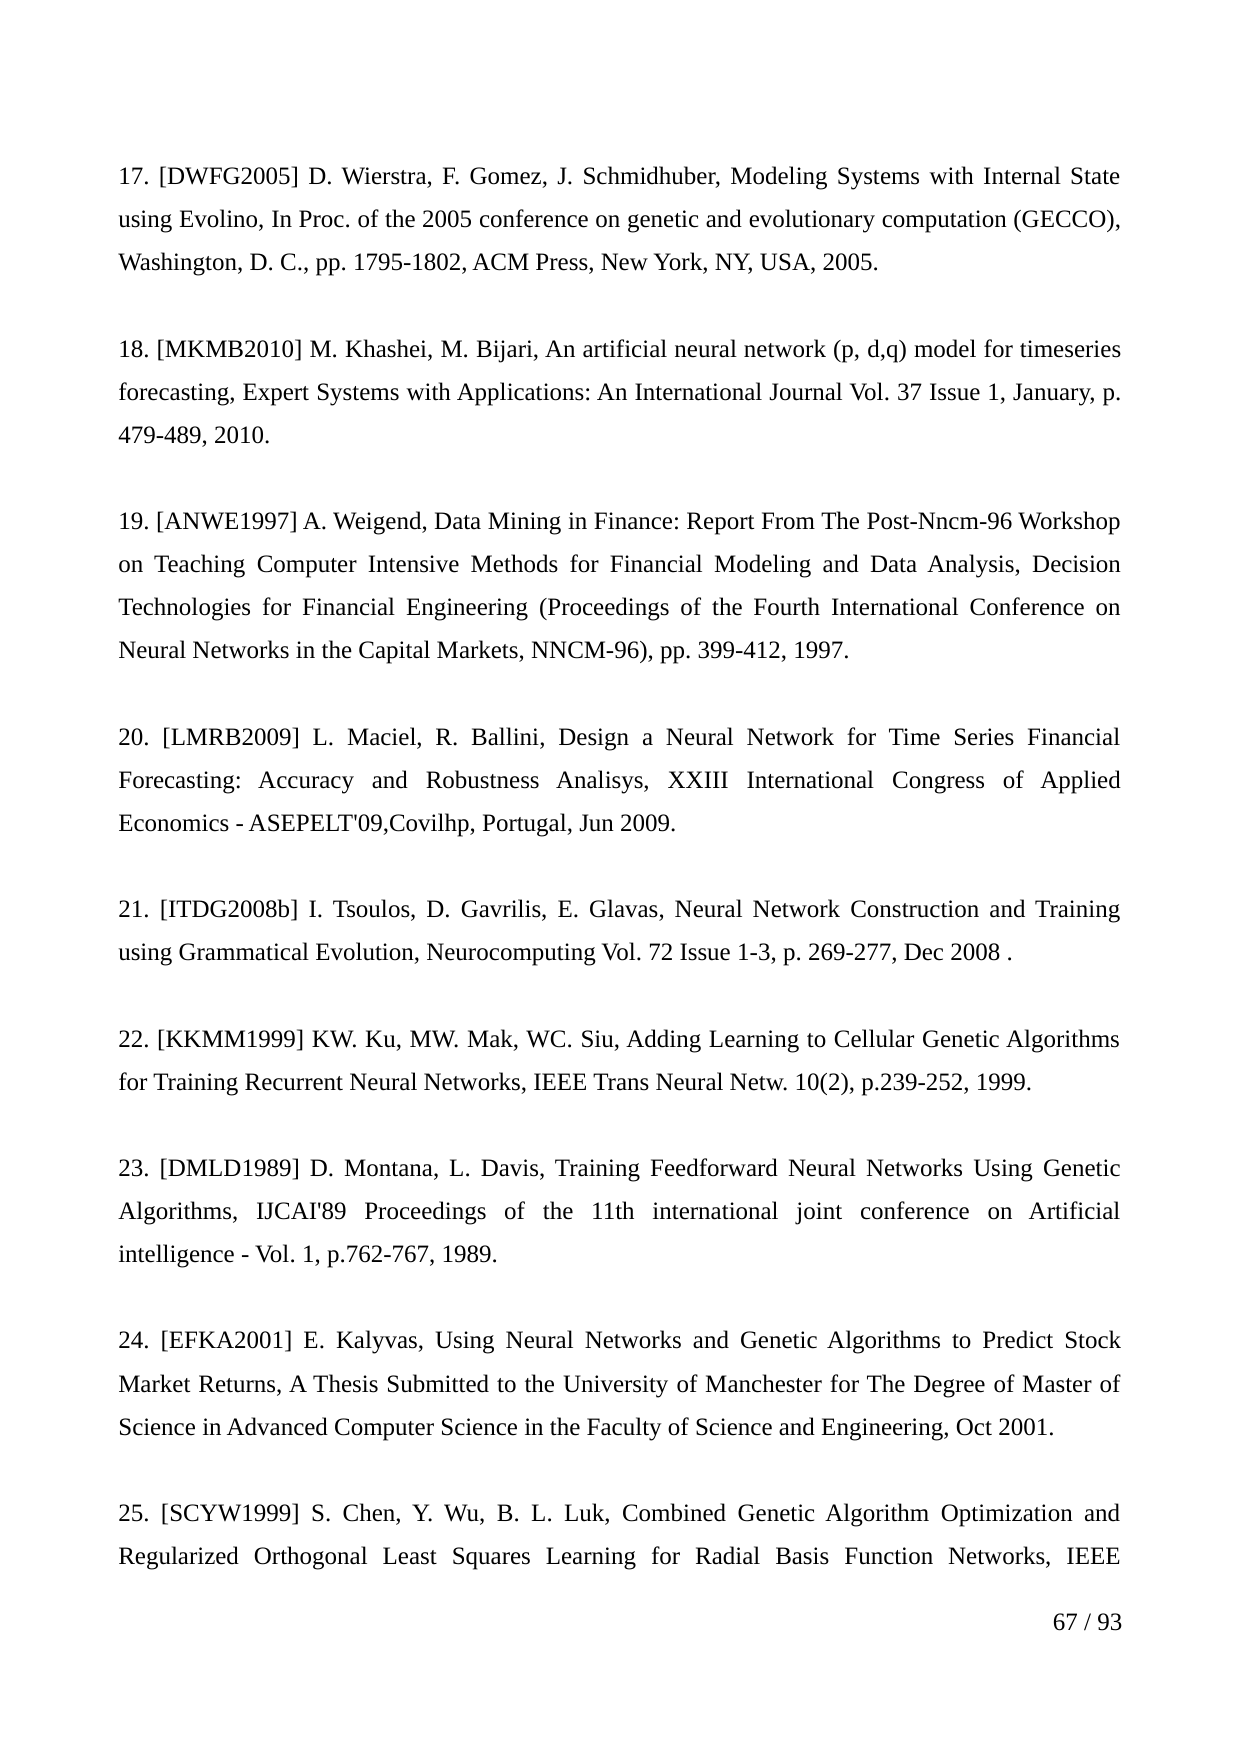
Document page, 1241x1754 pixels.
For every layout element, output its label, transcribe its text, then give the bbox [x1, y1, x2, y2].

text 23. [DMLD1989] D. Montana, L. Davis, Training Feedforward Neural Networks Using Genetic Algorithms, IJCAI'89 Proceedings of the 11th international joint conference on Artificial intelligence - Vol. 1, p.762-767, 1989. [118, 1153, 1122, 1268]
text 17. [DWFG2005] D. Wierstra, F. Gomez, J. Schmidhuber, Modeling Systems with Internal State using Evolino, In Proc. of the 2005 conference on genetic and evolutionary computation (GECCO), Washington, D. C., pp. 1795-1802, ACM Press, New York, NY, USA, 2005. [118, 161, 1122, 276]
text 24. [EFKA2001] E. Kalyvas, Using Neural Networks and Genetic Algorithms to Predict Stock Market Returns, A Thesis Submitted to the University of Manchester for The Degree of Master of Science in Advanced Computer Science in the Faculty of Science and Engineering, Oct 2001. [118, 1326, 1122, 1441]
text 19. [ANWE1997] A. Weigend, Data Mining in Finance: Report From The Post-Nncm-96 Workshop on Teaching Computer Intensive Methods for Financial Modeling and Data Analysis, Decision Technologies for Financial Engineering (Proceedings of the Fourth International Conference on Neural Networks in the Capital Markets, NNCM-96), pp. 399-412, 1997. [118, 506, 1122, 664]
text 20. [LMRB2009] L. Maciel, R. Ballini, Design a Neural Network for Time Series Financial Forecasting: Accuracy and Robustness Analisys, XXIII International Congress of Applied Economics - ASEPELT'09,Covilhp, Portugal, Jun 2009. [118, 722, 1122, 837]
text 22. [KKMM1999] KW. Ku, MW. Mak, WC. Siu, Adding Learning to Cellular Genetic Algorithms for Training Recurrent Neural Networks, IEEE Trans Neural Netw. 10(2), p.239-252, 1999. [118, 1024, 1122, 1096]
text 18. [MKMB2010] M. Khashei, M. Bijari, An artificial neural network (p, d,q) model for timeseries forecasting, Expert Systems with Applications: An International Journal Vol. 37 Issue 1, January, p. 479-489, 2010. [118, 334, 1122, 449]
text 21. [ITDG2008b] I. Tsoulos, D. Gavrilis, E. Glavas, Neural Network Construction and Training using Grammatical Evolution, Neurocomputing Vol. 72 Issue 1-3, p. 269-277, Dec 2008 . [118, 894, 1122, 966]
text 25. [SCYW1999] S. Chen, Y. Wu, B. L. Luk, Combined Genetic Algorithm Optimization and Regularized Orthogonal Least Squares Learning for Radial Basis Function Networks, IEEE [118, 1498, 1122, 1570]
